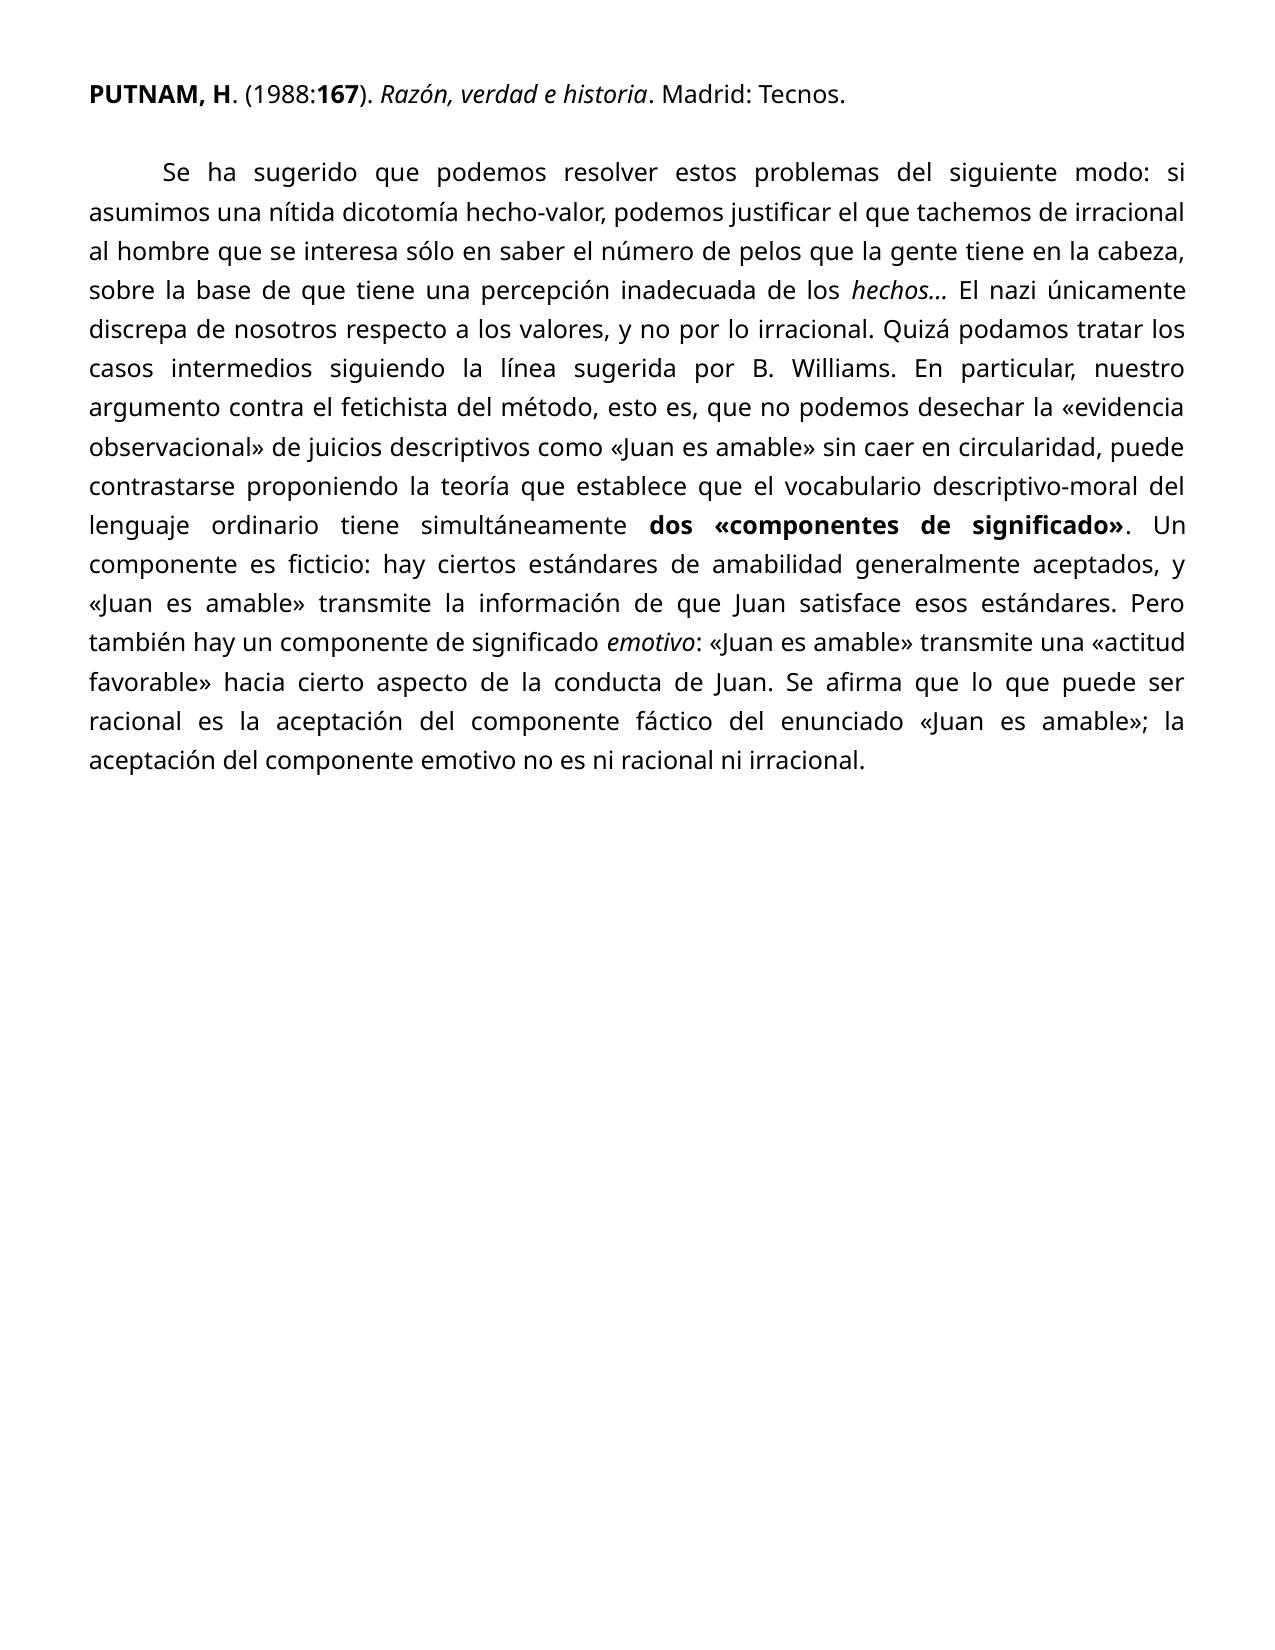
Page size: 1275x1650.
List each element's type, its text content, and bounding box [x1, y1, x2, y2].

text PUTNAM, H. (1988:167). Razón, verdad e historia. Madrid: Tecnos. [88, 77, 1186, 111]
text Se ha sugerido que podemos resolver estos problemas del siguiente modo: si asumimos una nítida dicotomía hecho-valor, podemos justificar el que tachemos de irracional al hombre que se interesa sólo en saber el número de pelos que la gente tiene en la cabeza, sobre la base de que tiene una percepción inadecuada de los hechos… El nazi únicamente discrepa de nosotros respecto a los valores, y no por lo irracional. Quizá podamos tratar los casos intermedios siguiendo la línea sugerida por B. Williams. En particular, nuestro argumento contra el fetichista del método, esto es, que no podemos desechar la «evidencia observacional» de juicios descriptivos como «Juan es amable» sin caer en circularidad, puede contrastarse proponiendo la teoría que establece que el vocabulario descriptivo-moral del lenguaje ordinario tiene simultáneamente dos «componentes de significado». Un componente es ficticio: hay ciertos estándares de amabilidad generalmente aceptados, y «Juan es amable» transmite la información de que Juan satisface esos estándares. Pero también hay un componente de significado emotivo: «Juan es amable» transmite una «actitud favorable» hacia cierto aspecto de la conducta de Juan. Se afirma que lo que puede ser racional es la aceptación del componente fáctico del enunciado «Juan es amable»; la aceptación del componente emotivo no es ni racional ni irracional. [88, 155, 1186, 777]
